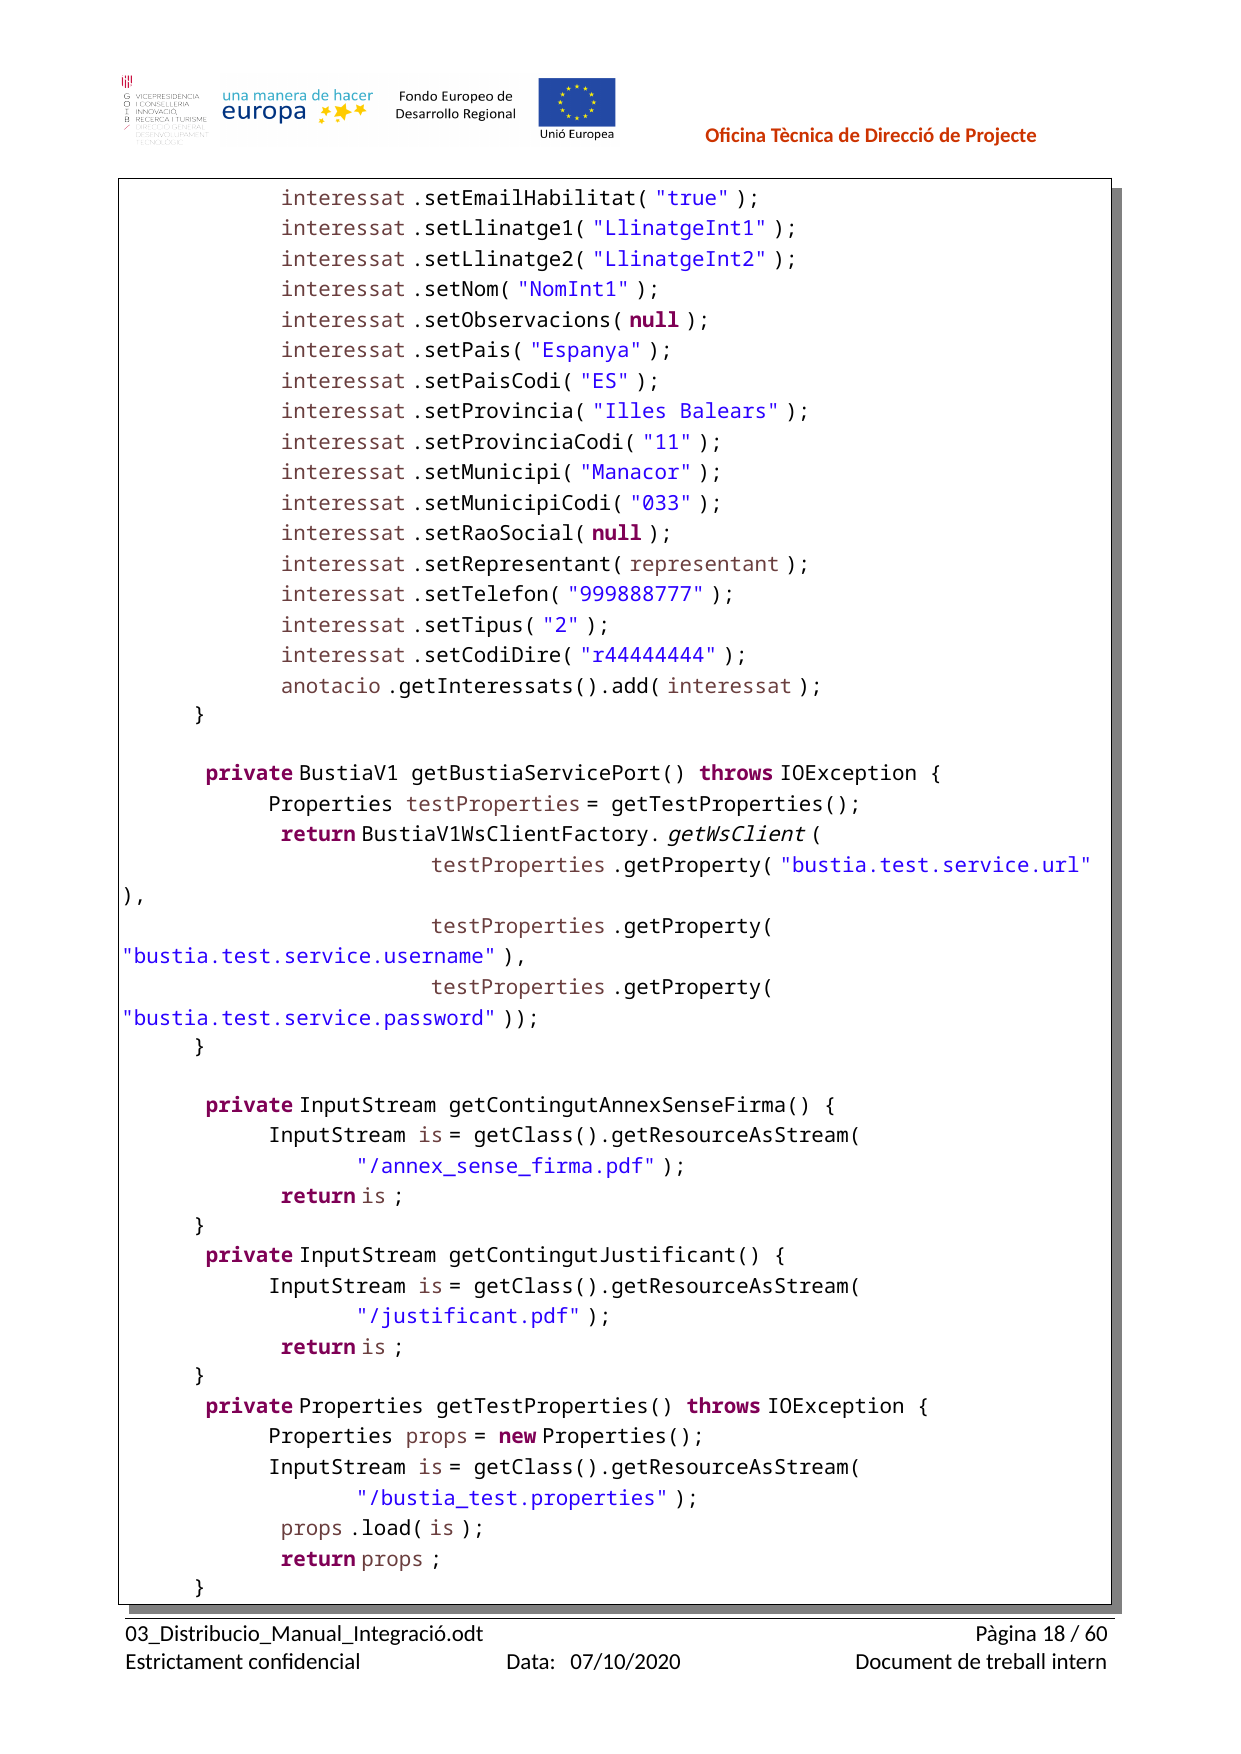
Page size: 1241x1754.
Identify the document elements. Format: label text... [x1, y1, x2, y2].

text interessat .setObservacions( null ); [119, 300, 1111, 330]
text interessat .setEmailHabilitat( "true" ); [119, 179, 1111, 208]
picture [118, 73, 213, 147]
text } [119, 1028, 1111, 1059]
text interessat .setTelefon( "999888777" ); [119, 574, 1111, 605]
text interessat .setCodiDire( "r44444444" ); [119, 636, 1111, 666]
text testProperties .getProperty( "bustia.test.service.url" ), [119, 845, 1111, 906]
text interessat .setNom( "NomInt1" ); [119, 269, 1111, 300]
text interessat .setTipus( "2" ); [119, 605, 1111, 636]
text interessat .setProvincia( "Illes Balears" ); [119, 391, 1111, 422]
text anotacio .getInteressats().add( interessat ); [119, 666, 1111, 697]
text return is ; [119, 1327, 1111, 1358]
text InputStream is = getClass().getResourceAsStream( [119, 1447, 1111, 1478]
text testProperties .getProperty( "bustia.test.service.password" )); [119, 967, 1111, 1028]
text interessat .setLlinatge1( "LlinatgeInt1" ); [119, 208, 1111, 239]
text interessat .setPaisCodi( "ES" ); [119, 361, 1111, 391]
text private BustiaV1 getBustiaServicePort() throws IOException { [119, 753, 1111, 784]
text return props ; [119, 1539, 1111, 1569]
text interessat .setMunicipi( "Manacor" ); [119, 452, 1111, 483]
text } [119, 1569, 1111, 1604]
text interessat .setRepresentant( representant ); [119, 544, 1111, 574]
text Properties props = new Properties(); [119, 1417, 1111, 1447]
text interessat .setPais( "Espanya" ); [119, 330, 1111, 361]
text } [119, 1207, 1111, 1236]
text } [119, 697, 1111, 728]
text return is ; [119, 1177, 1111, 1207]
text interessat .setLlinatge2( "LlinatgeInt2" ); [119, 239, 1111, 269]
text Properties testProperties = getTestProperties(); [119, 784, 1111, 814]
text return BustiaV1WsClientFactory. getWsClient ( [119, 814, 1111, 845]
text props .load( is ); [119, 1508, 1111, 1539]
picture [219, 73, 621, 147]
text private InputStream getContingutAnnexSenseFirma() { [119, 1085, 1111, 1116]
text "/justificant.pdf" ); [119, 1297, 1111, 1327]
text interessat .setRaoSocial( null ); [119, 513, 1111, 544]
text private Properties getTestProperties() throws IOException { [119, 1386, 1111, 1417]
text interessat .setMunicipiCodi( "033" ); [119, 483, 1111, 513]
text testProperties .getProperty( "bustia.test.service.username" ), [119, 906, 1111, 967]
text private InputStream getContingutJustificant() { [119, 1236, 1111, 1266]
text InputStream is = getClass().getResourceAsStream( [119, 1116, 1111, 1146]
text interessat .setProvinciaCodi( "11" ); [119, 422, 1111, 452]
text InputStream is = getClass().getResourceAsStream( [119, 1266, 1111, 1297]
text "/bustia_test.properties" ); [119, 1478, 1111, 1508]
text } [119, 1358, 1111, 1386]
text "/annex_sense_firma.pdf" ); [119, 1146, 1111, 1177]
